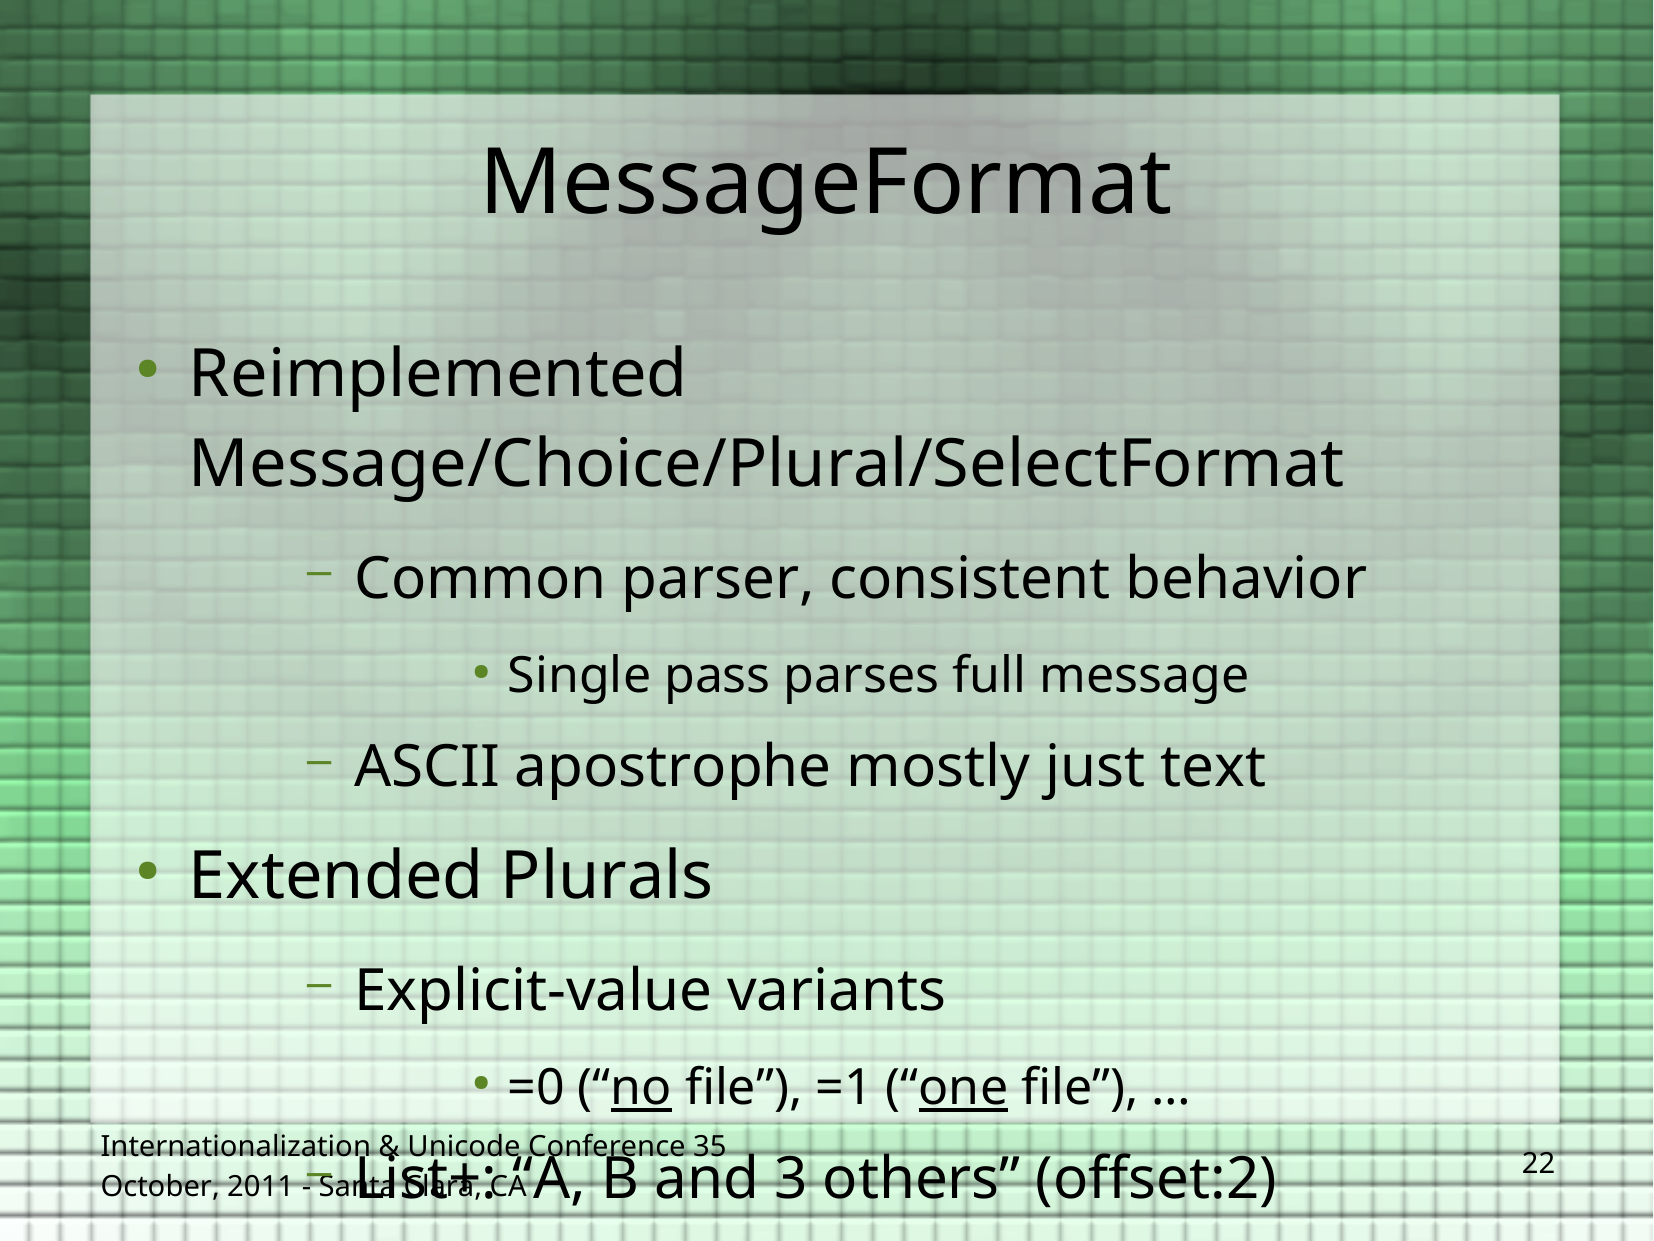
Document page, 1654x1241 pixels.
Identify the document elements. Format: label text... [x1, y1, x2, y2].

title MessageFormat [88, 98, 1565, 259]
picture [0, 0, 1654, 1241]
list Reimplemented Message/Choice/Plural/SelectFormat Common parser, consistent behavior Single pass parses full message ASCII apostrophe mostly just text Extended Plurals Explicit-value variants =0 (“no file”), =1 (“one file”), … List+: “A, B and 3 others” (offset:2) [118, 324, 1535, 1111]
